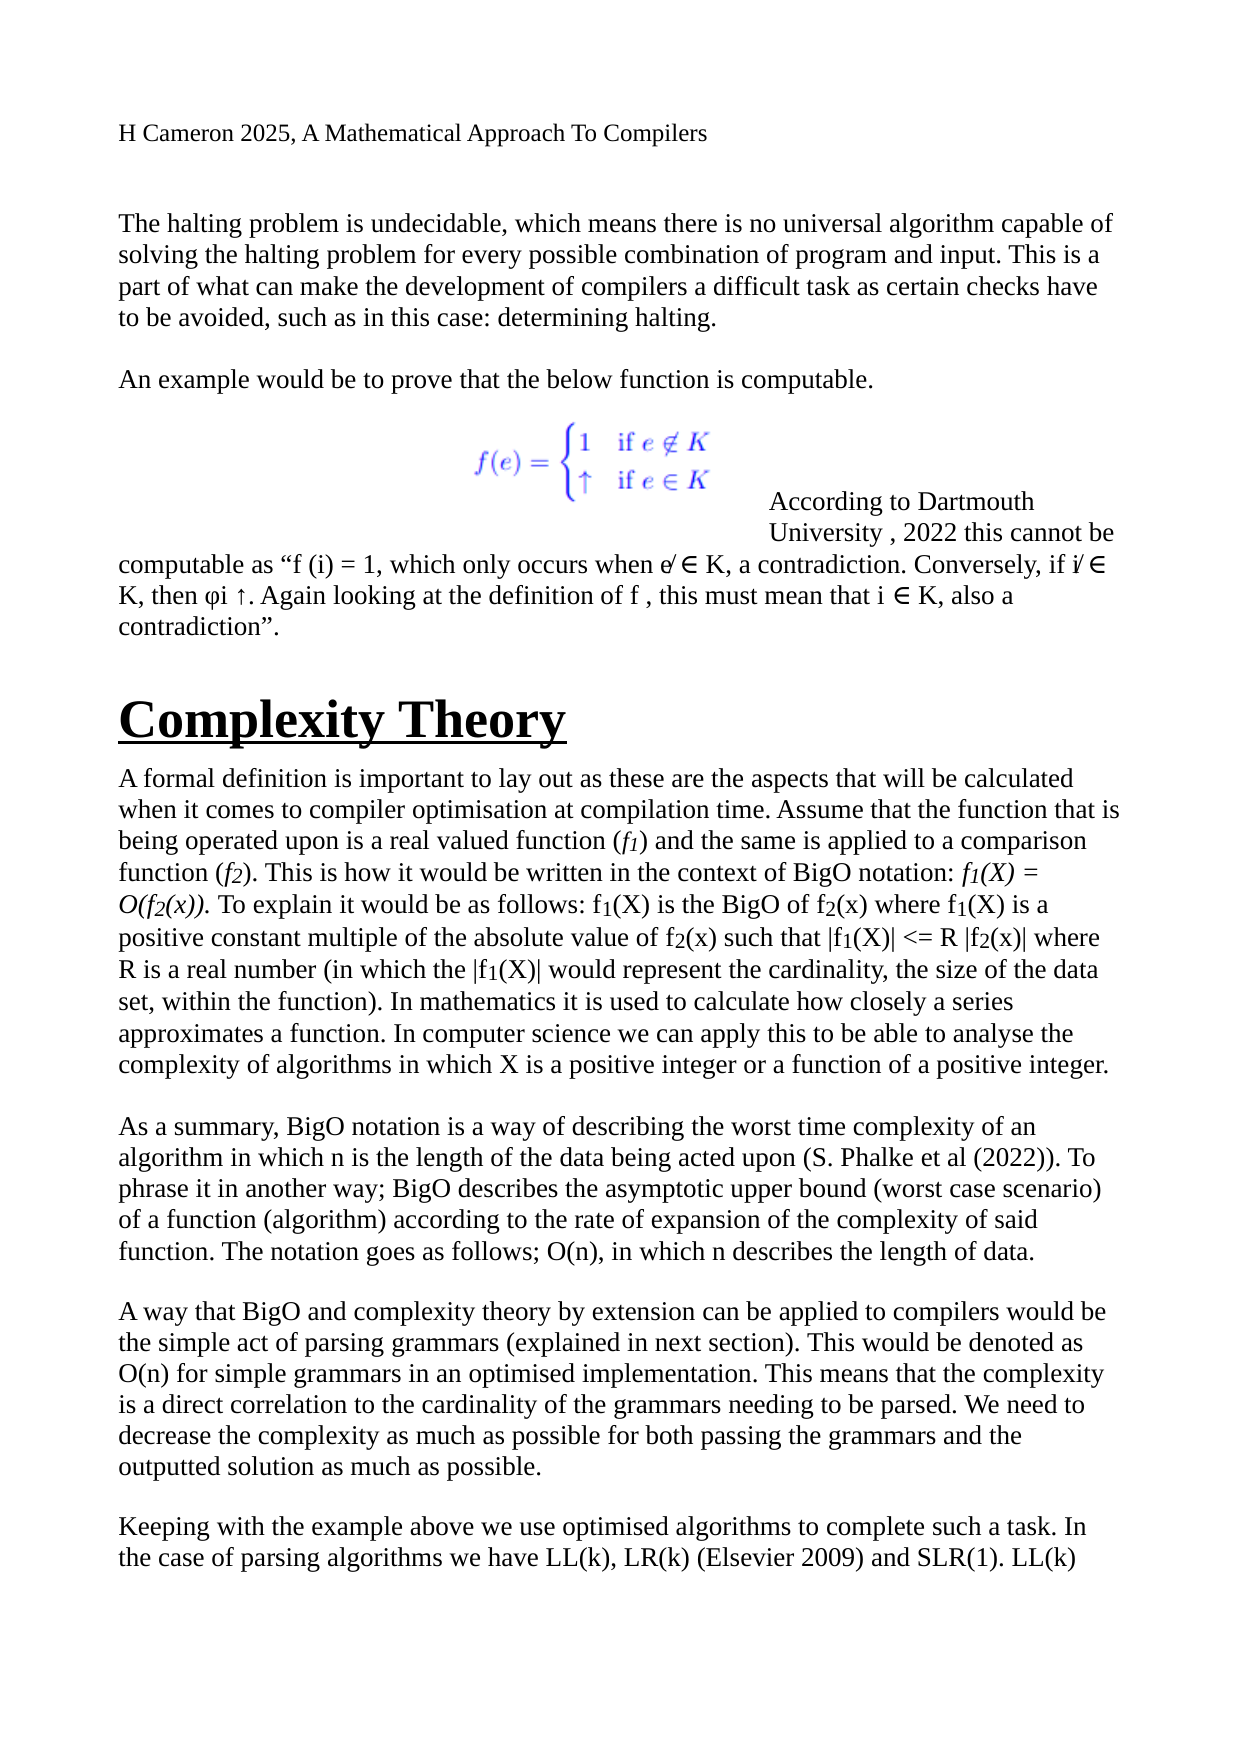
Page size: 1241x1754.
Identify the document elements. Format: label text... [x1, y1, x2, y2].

subtitle Complexity Theory [118, 687, 1122, 749]
picture [427, 405, 769, 519]
text A way that BigO and complexity theory by extension can be applied to compilers would be the simple act of parsing grammars (explained in next section). This would be denoted as O(n) for simple grammars in an optimised implementation. This means that the complexity is a direct correlation to the cardinality of the grammars needing to be parsed. We need to decrease the complexity as much as possible for both passing the grammars and the outputted solution as much as possible. [118, 1294, 1122, 1510]
text Keeping with the example above we use optimised algorithms to complete such a task. In the case of parsing algorithms we have LL(k), LR(k) (Elsevier 2009) and SLR(1). LL(k) [118, 1510, 1122, 1572]
text A formal definition is important to lay out as these are the aspects that will be calculated when it comes to compiler optimisation at compilation time. Assume that the function that is being operated upon is a real valued function (f1) and the same is applied to a comparison function (f2). This is how it would be written in the context of BigO notation: f1(X) = O(f2(x)). To explain it would be as follows: f1(X) is the BigO of f2(x) where f1(X) is a positive constant multiple of the absolute value of f2(x) such that |f1(X)| <= R |f2(x)| where R is a real number (in which the |f1(X)| would represent the cardinality, the size of the data set, within the function). In mathematics it is used to calculate how closely a series approximates a function. In computer science we can apply this to be able to analyse the complexity of algorithms in which X is a positive integer or a function of a positive integer. As a summary, BigO notation is a way of describing the worst time complexity of an algorithm in which n is the length of the data being acted upon (S. Phalke et al (2022)). To phrase it in another way; BigO describes the asymptotic upper bound (worst case scenario) of a function (algorithm) according to the rate of expansion of the complexity of said function. The notation goes as follows; O(n), in which n describes the length of data. [118, 762, 1122, 1266]
text An example would be to prove that the below function is computable. [118, 363, 1122, 426]
text The halting problem is undecidable, which means there is no universal algorithm capable of solving the halting problem for every possible combination of program and input. This is a part of what can make the development of compilers a difficult task as certain checks have to be avoided, such as in this case: determining halting. [118, 207, 1122, 332]
text According to Dartmouth University , 2022 this cannot be computable as “f (i) = 1, which only occurs when e̸ ∈ K, a contradiction. Conversely, if i̸ ∈ K, then φi ↑. Again looking at the definition of f , this must mean that i ∈ K, also a contradiction”. [118, 485, 1122, 641]
